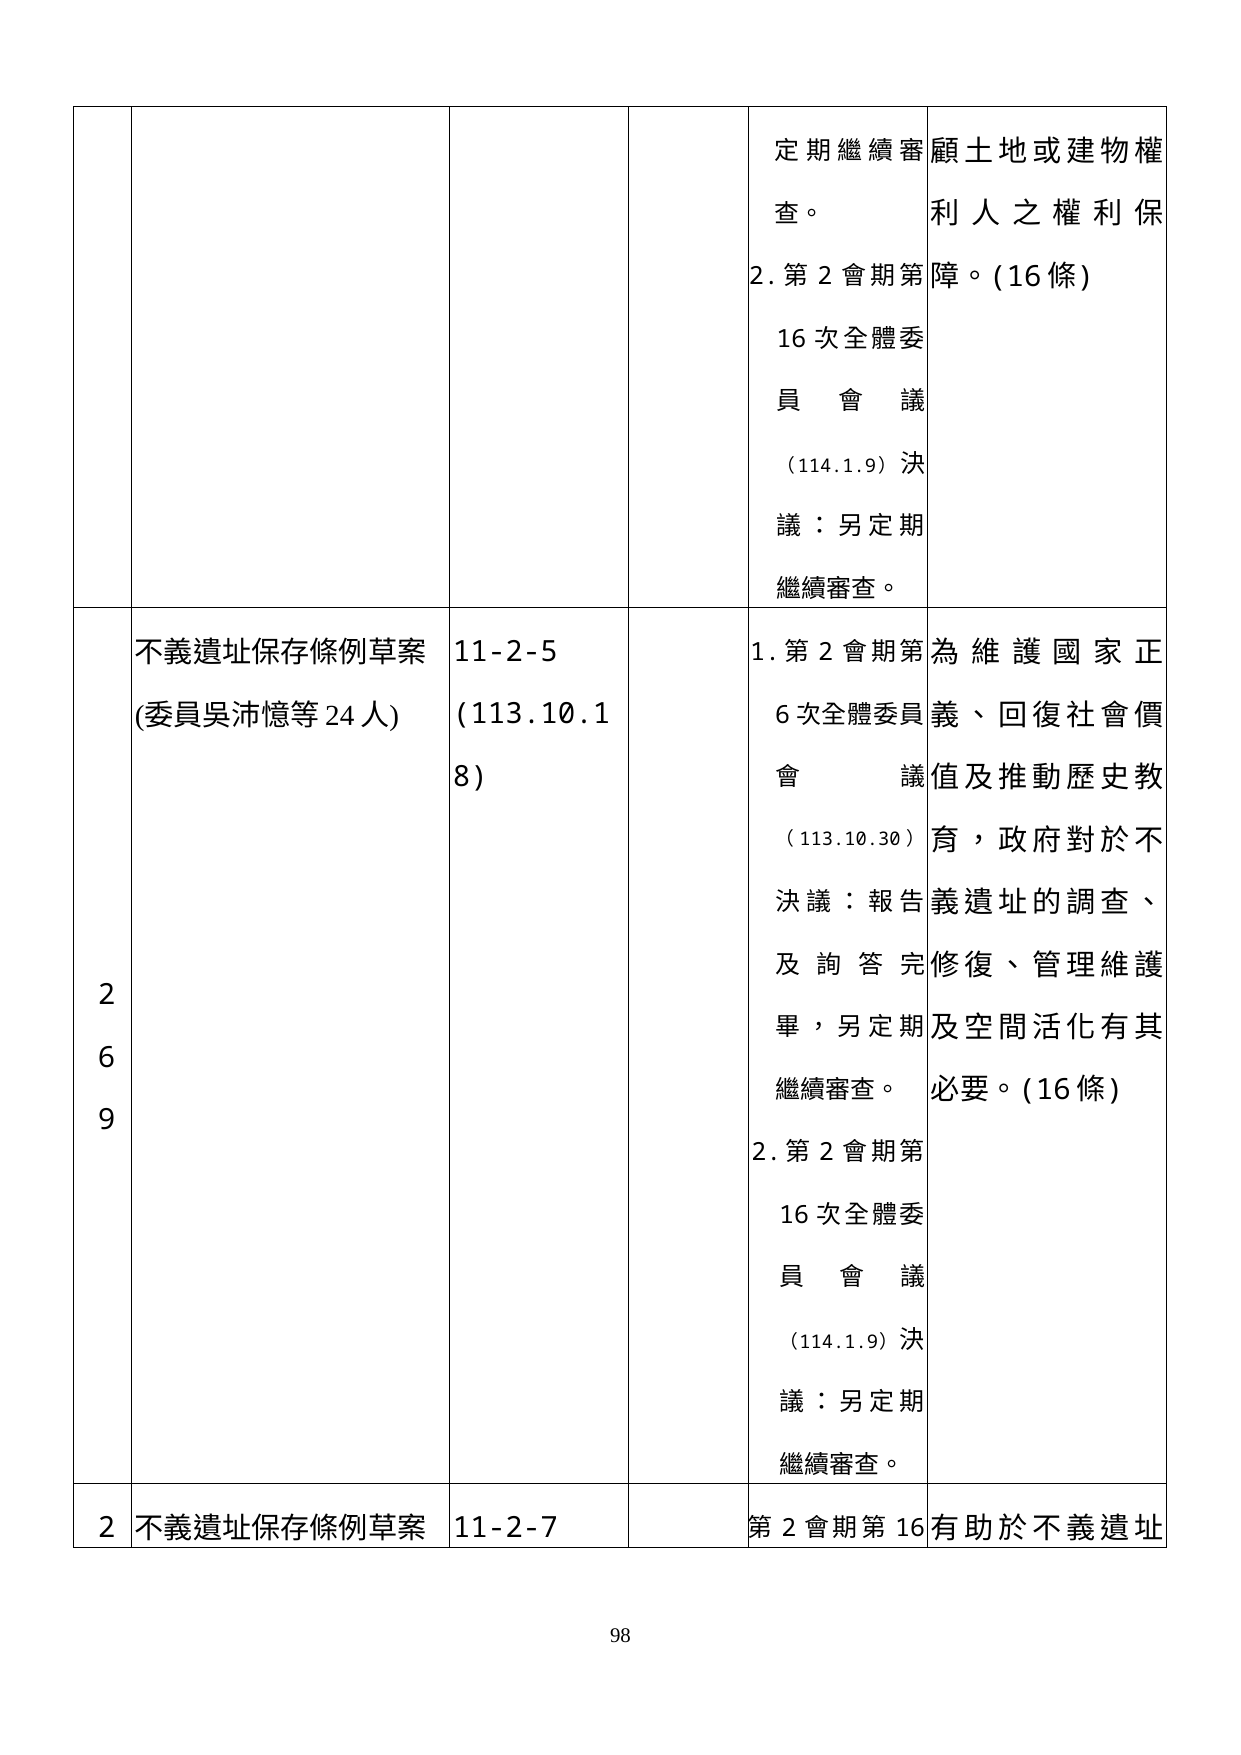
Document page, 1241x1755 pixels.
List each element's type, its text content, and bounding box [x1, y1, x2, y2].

table_cell [74, 107, 131, 607]
table_cell [450, 107, 628, 607]
table_cell 11-2-5 (113.10.18) [450, 608, 628, 1483]
table_cell 1.第2會期第6次全體委員會議（113.10.30）決議：報告及詢答完畢，另定期繼續審查。 2.第2會期第16次全體委員會議（114.1.9）決議：另定期繼續審查。 [749, 608, 927, 1483]
table_cell 不義遺址保存條例草案 [132, 1484, 449, 1547]
table_cell 11-2-7 [450, 1484, 628, 1547]
table_cell [132, 107, 449, 607]
table_cell [629, 608, 748, 1483]
table_cell [74, 1484, 131, 1547]
table_cell 為維護國家正義、回復社會價值及推動歷史教育，政府對於不義遺址的調查、修復、管理維護及空間活化有其必要。(16條) [928, 608, 1166, 1483]
table_cell 定期繼續審查。 2.第2會期第16次全體委員會議（114.1.9）決議：另定期繼續審查。 [749, 107, 927, 607]
table_cell [629, 107, 748, 607]
table_cell 第2會期第16 [749, 1484, 927, 1547]
table_cell 有助於不義遺址 [928, 1484, 1166, 1547]
table_cell [629, 1484, 748, 1547]
table_cell 顧土地或建物權利人之權利保障。(16條) [928, 107, 1166, 607]
table_cell 不義遺址保存條例草案 (委員吳沛憶等24人) [132, 608, 449, 1483]
table_cell [74, 608, 131, 1483]
